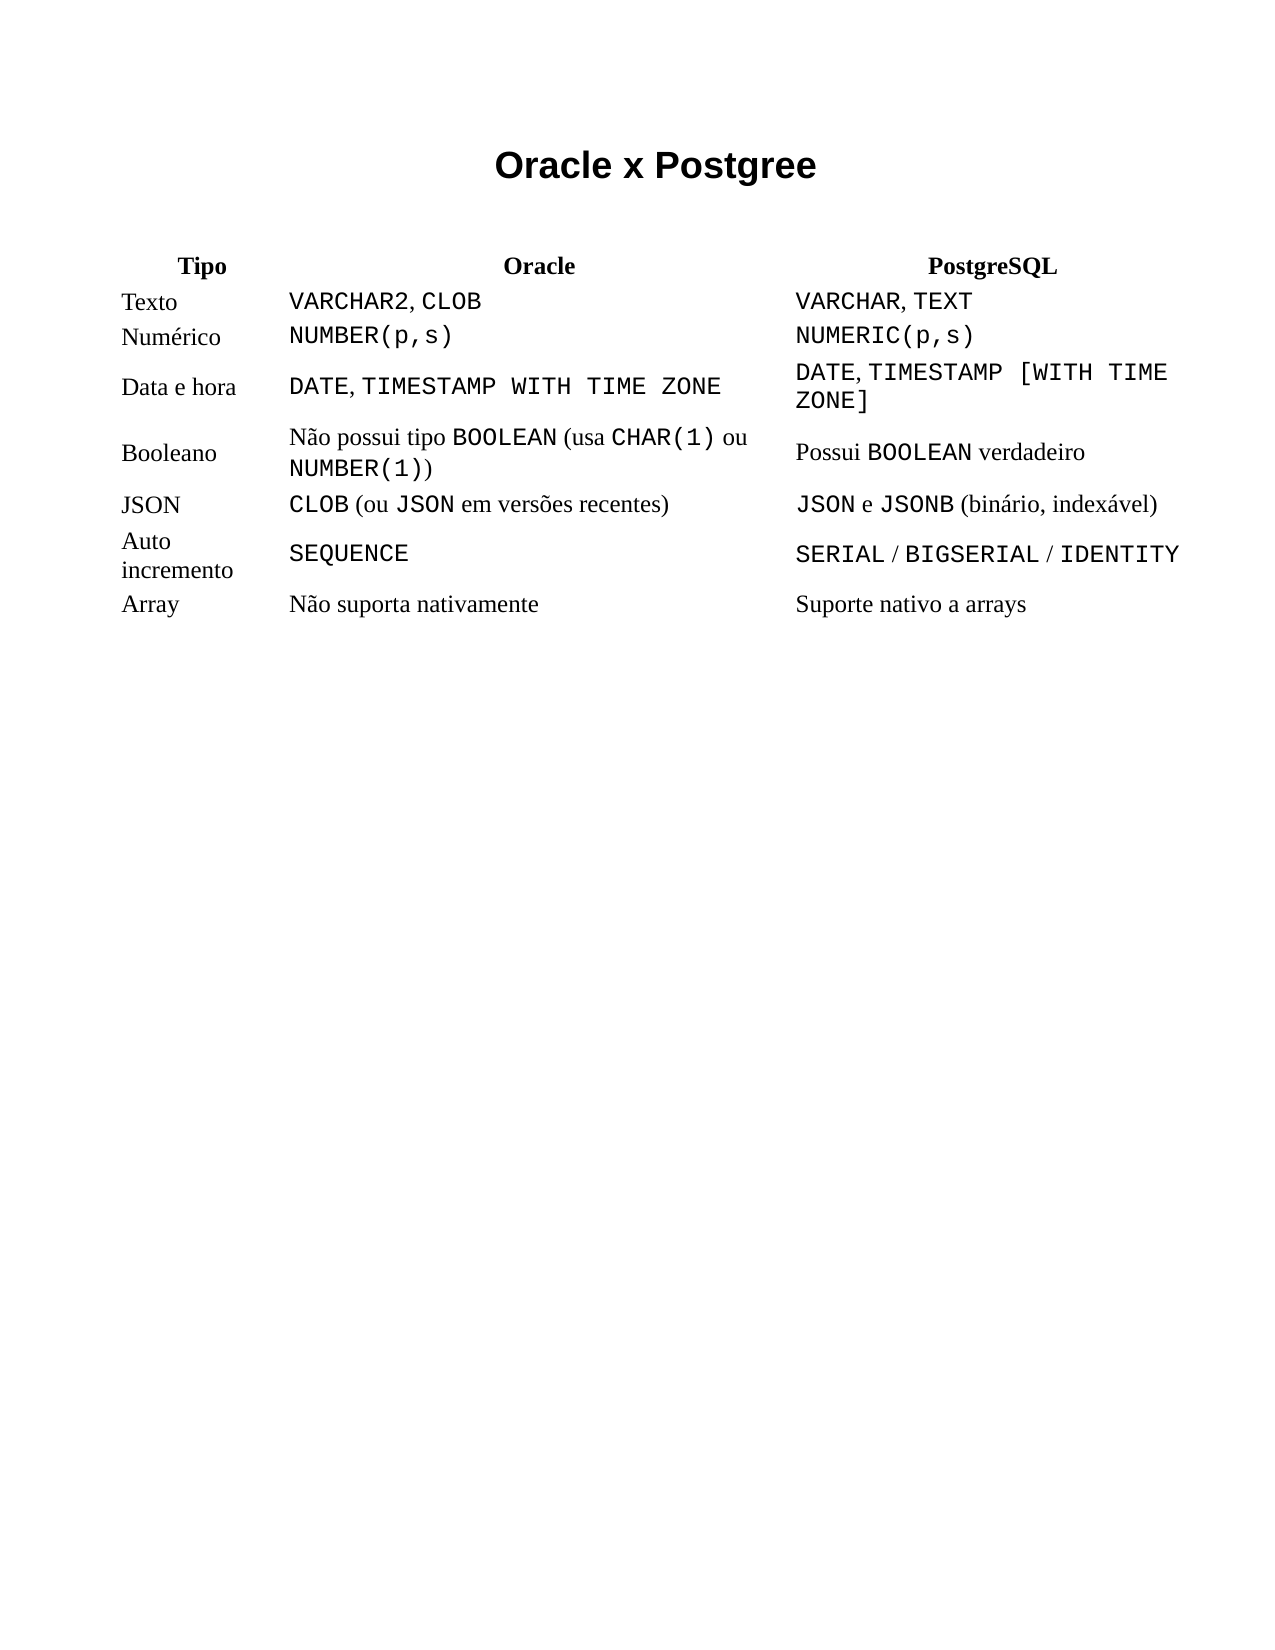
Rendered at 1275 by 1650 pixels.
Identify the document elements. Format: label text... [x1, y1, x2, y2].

table_cell SERIAL / BIGSERIAL / IDENTITY [793, 523, 1193, 587]
table_cell DATE, TIMESTAMP [WITH TIME ZONE] [793, 354, 1193, 419]
subtitle Oracle x Postgree [118, 143, 1193, 187]
table_cell DATE, TIMESTAMP WITH TIME ZONE [286, 354, 792, 419]
table_cell JSON [118, 487, 286, 523]
table_header Oracle [286, 248, 792, 283]
table_cell Auto incremento [118, 523, 286, 587]
table_cell JSON e JSONB (binário, indexável) [793, 487, 1193, 523]
table_cell Array [118, 587, 286, 621]
table_cell Possui BOOLEAN verdadeiro [793, 419, 1193, 487]
table_cell Suporte nativo a arrays [793, 587, 1193, 621]
table_cell NUMBER(p,s) [286, 320, 792, 354]
table_cell VARCHAR2, CLOB [286, 283, 792, 319]
table_header PostgreSQL [793, 248, 1193, 283]
table_cell SEQUENCE [286, 523, 792, 587]
table_cell NUMERIC(p,s) [793, 320, 1193, 354]
table_cell Numérico [118, 320, 286, 354]
table_cell Booleano [118, 419, 286, 487]
table_cell Não possui tipo BOOLEAN (usa CHAR(1) ou NUMBER(1)) [286, 419, 792, 487]
table_cell Texto [118, 283, 286, 319]
table_cell CLOB (ou JSON em versões recentes) [286, 487, 792, 523]
table_cell VARCHAR, TEXT [793, 283, 1193, 319]
table_header Tipo [118, 248, 286, 283]
table_cell Não suporta nativamente [286, 587, 792, 621]
table_cell Data e hora [118, 354, 286, 419]
